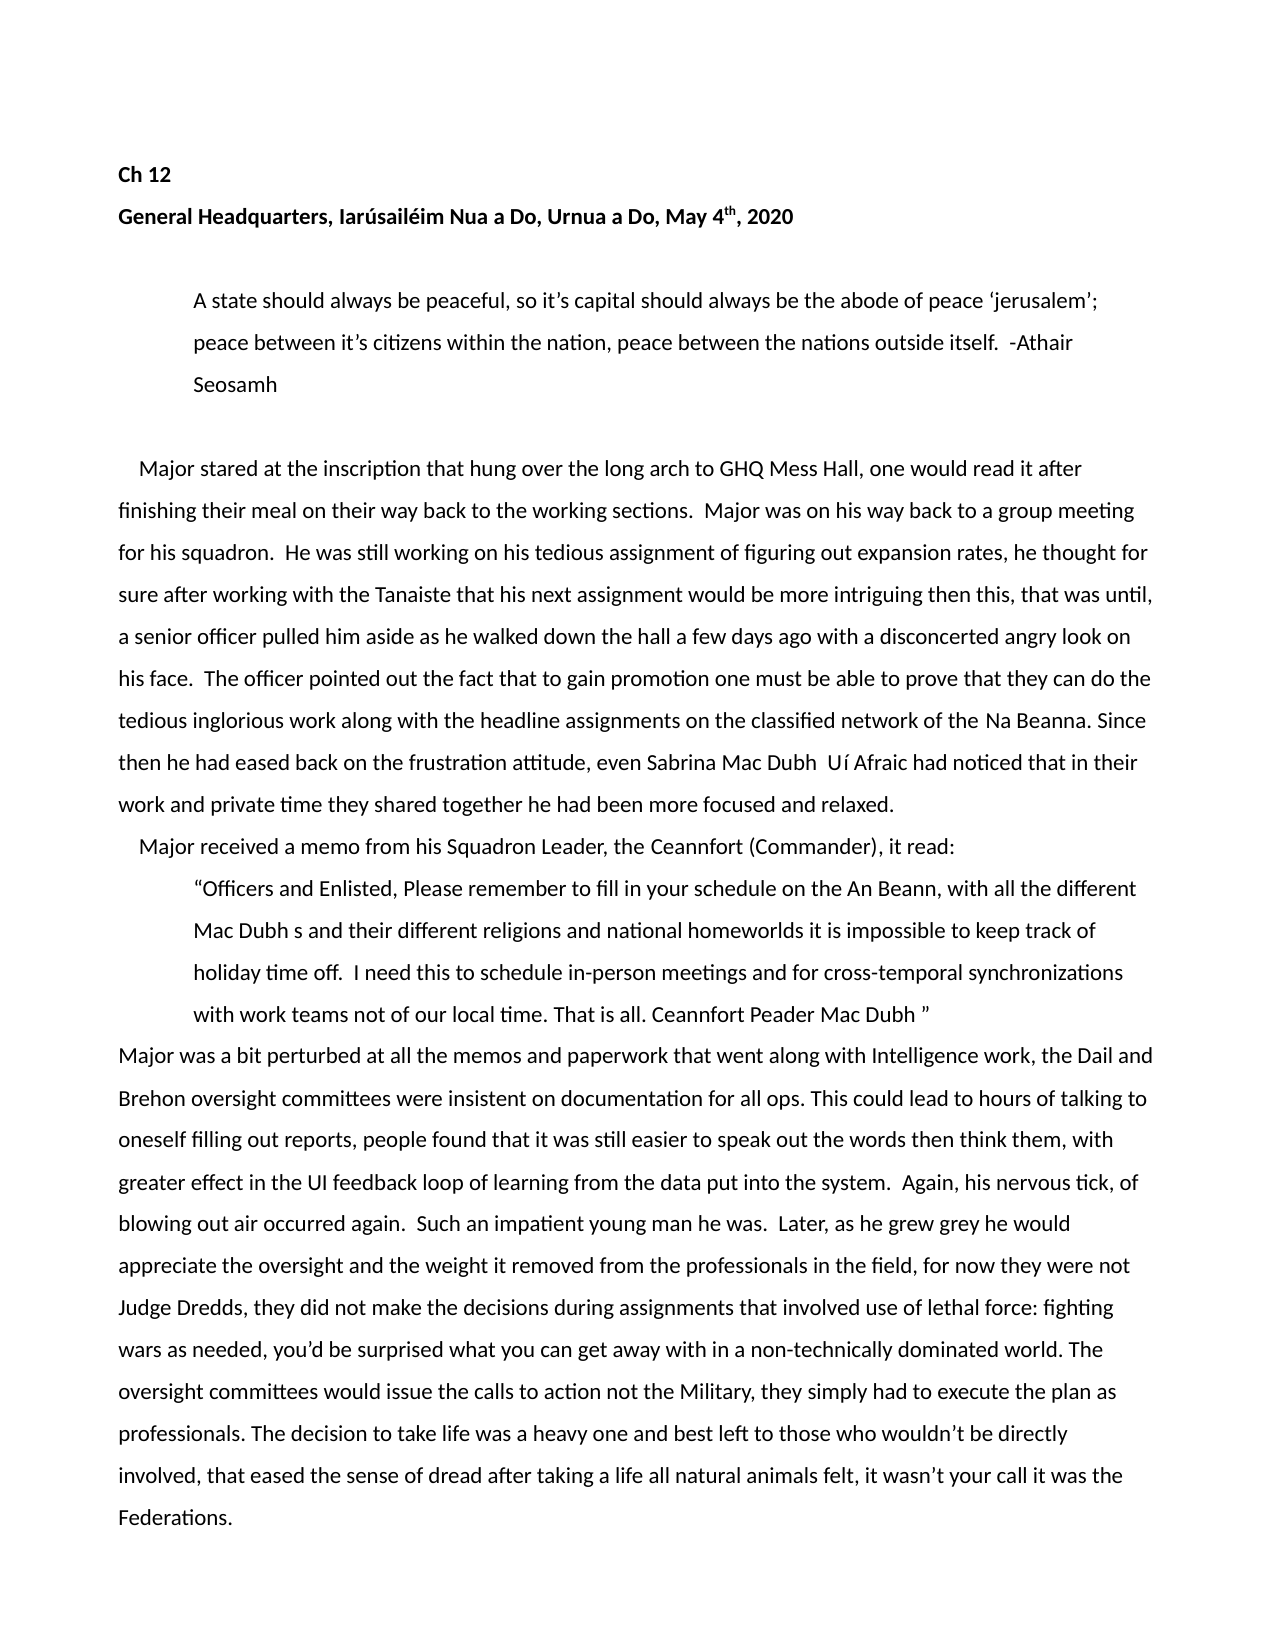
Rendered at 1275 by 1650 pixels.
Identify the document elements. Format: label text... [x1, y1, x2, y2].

text Major stared at the inscription that hung over the long arch to GHQ Mess Hall, one would read it after finishing their meal on their way back to the working sections. Major was on his way back to a group meeting for his squadron. He was still working on his tedious assignment of figuring out expansion rates, he thought for sure after working with the Tanaiste that his next assignment would be more intriguing then this, that was until, a senior officer pulled him aside as he walked down the hall a few days ago with a disconcerted angry look on his face. The officer pointed out the fact that to gain promotion one must be able to prove that they can do the tedious inglorious work along with the headline assignments on the classified network of the Na Beanna. Since then he had eased back on the frustration attitude, even Sabrina Mac Dubh Uí Afraic had noticed that in their work and private time they shared together he had been more focused and relaxed. [118, 454, 1157, 818]
text “Officers and Enlisted, Please remember to fill in your schedule on the An Beann, with all the different Mac Dubh s and their different religions and national homeworlds it is impossible to keep track of holiday time off. I need this to schedule in-person meetings and for cross-temporal synchronizations with work teams not of our local time. That is all. Ceannfort Peader Mac Dubh ” [193, 874, 1157, 1028]
text A state should always be peaceful, so it’s capital should always be the abode of peace ‘jerusalem’; peace between it’s citizens within the nation, peace between the nations outside itself. -Athair Seosamh [193, 286, 1157, 398]
text Major was a bit perturbed at all the memos and paperwork that went along with Intelligence work, the Dail and Brehon oversight committees were insistent on documentation for all ops. This could lead to hours of talking to oneself filling out reports, people found that it was still easier to speak out the words then think them, with greater effect in the UI feedback loop of learning from the data put into the system. Again, his nervous tick, of blowing out air occurred again. Such an impatient young man he was. Later, as he grew grey he would appreciate the oversight and the weight it removed from the professionals in the field, for now they were not Judge Dredds, they did not make the decisions during assignments that involved use of lethal force: fighting wars as needed, you’d be surprised what you can get away with in a non-technically dominated world. The oversight committees would issue the calls to action not the Military, they simply had to execute the plan as professionals. The decision to take life was a heavy one and best left to those who wouldn’t be directly involved, that eased the sense of dread after taking a life all natural animals felt, it wasn’t your call it was the Federations. [118, 1042, 1157, 1531]
text Major received a memo from his Squadron Leader, the Ceannfort (Commander), it read: [118, 832, 1157, 860]
text General Headquarters, Iarúsailéim Nua a Do, Urnua a Do, May 4th, 2020 [118, 202, 1157, 230]
text Ch 12 [118, 160, 1157, 188]
